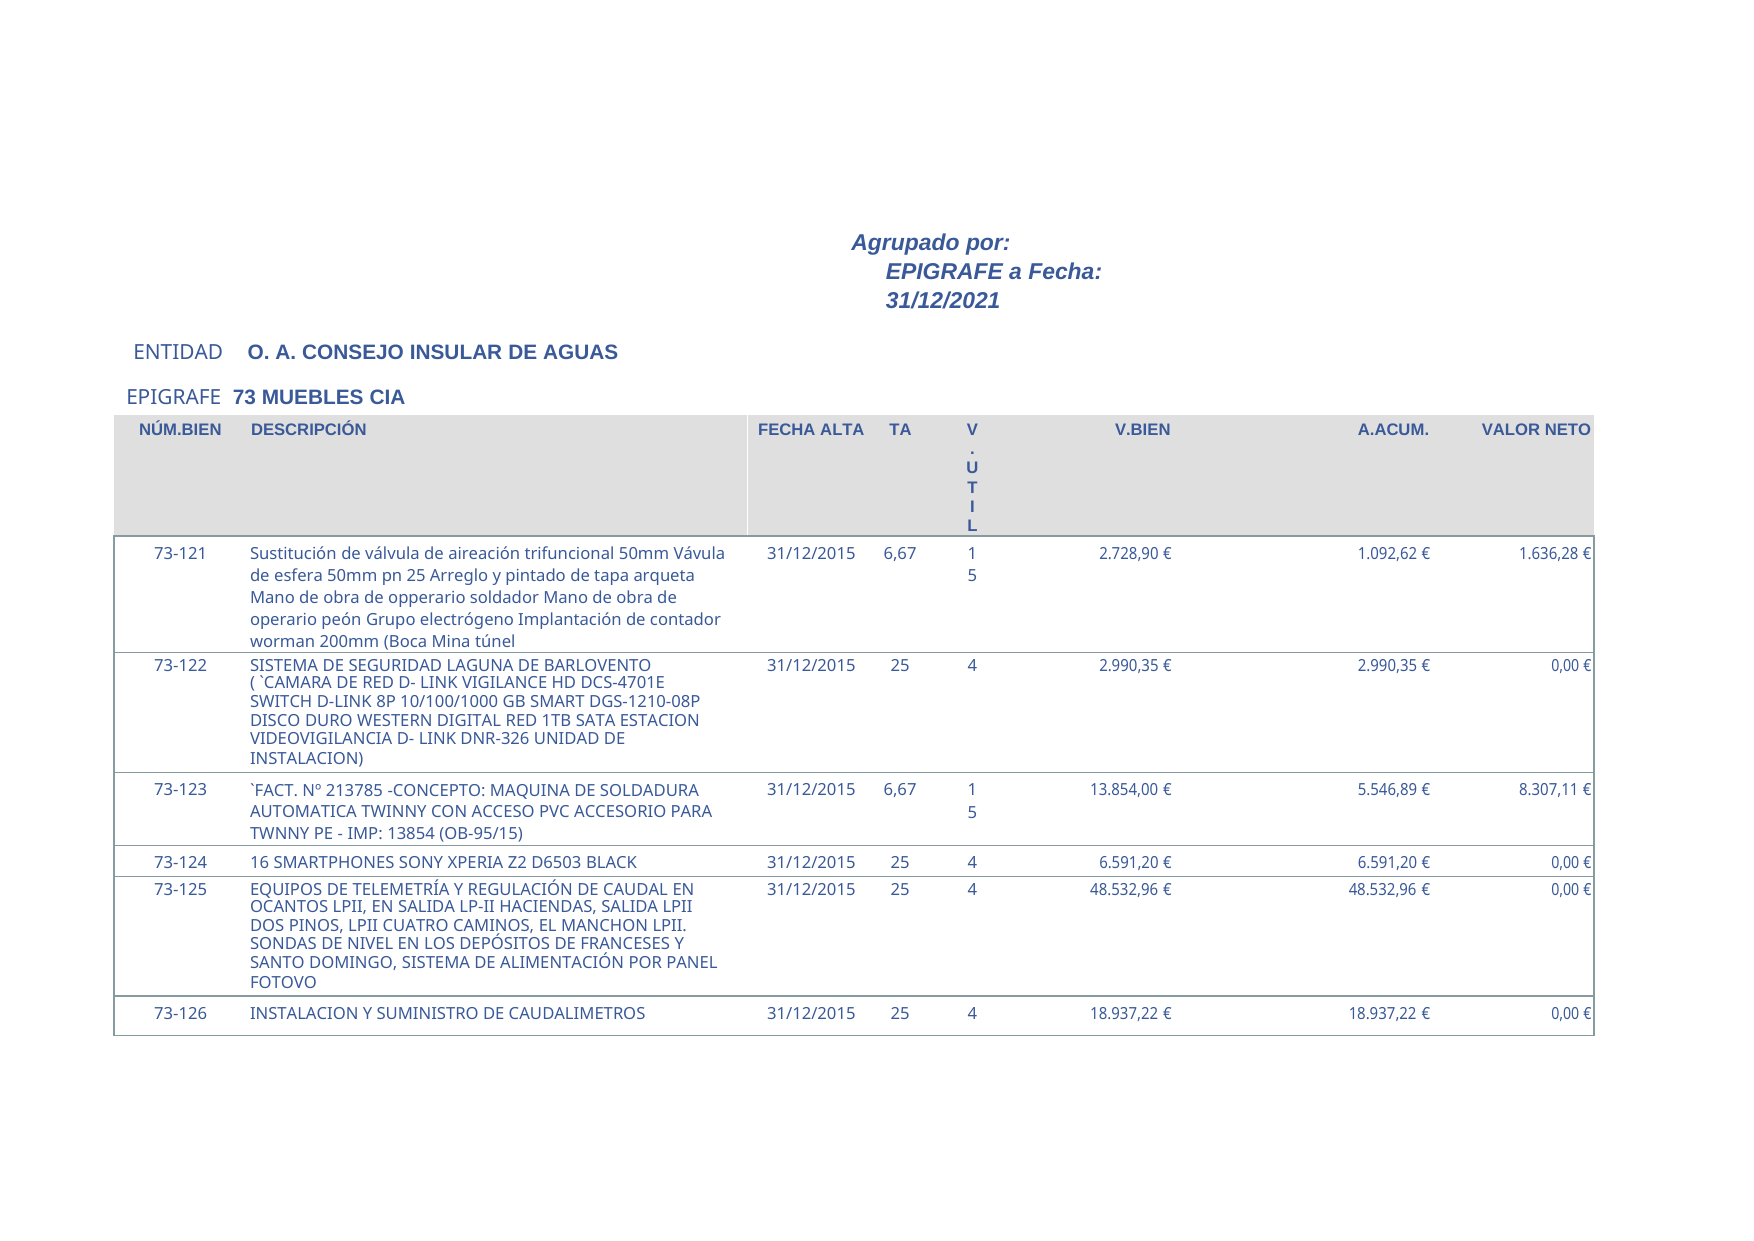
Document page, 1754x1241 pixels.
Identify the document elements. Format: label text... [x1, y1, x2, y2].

table_cell [1224, 731, 1454, 750]
table_cell [748, 731, 873, 750]
table_cell 4 [941, 653, 1039, 676]
table_cell 31/12/2015 [748, 877, 873, 899]
table_cell 1.636,28 € [1454, 537, 1593, 652]
table_cell [748, 974, 873, 995]
table_cell 25 [873, 877, 941, 899]
table_cell `FACT. Nº 213785 -CONCEPTO: MAQUINA DE SOLDADURA AUTOMATICA TWINNY CON ACCESO PVC ACCESORIO PARA TWNNY PE - IMP: 13854 (OB-95/15) [235, 773, 747, 844]
table_cell [941, 694, 1039, 713]
table_cell EQUIPOS DE TELEMETRÍA Y REGULACIÓN DE CAUDAL EN [235, 877, 747, 899]
table_cell [115, 899, 235, 918]
table_cell 6.591,20 € [1039, 846, 1224, 876]
table_cell [941, 713, 1039, 731]
table_cell 48.532,96 € [1039, 877, 1224, 899]
table_cell 18.937,22 € [1224, 997, 1454, 1034]
table_cell [941, 918, 1039, 936]
table_cell [1454, 936, 1593, 955]
table_header DESCRIPCIÓN [235, 415, 747, 535]
table_cell [1454, 955, 1593, 973]
table_cell [115, 974, 235, 995]
table_cell [873, 694, 941, 713]
table_cell [748, 936, 873, 955]
table_cell [873, 676, 941, 694]
table_cell [748, 918, 873, 936]
table_cell [115, 955, 235, 973]
table_cell 31/12/2015 [748, 997, 873, 1034]
table_header V.BIEN [1039, 415, 1224, 535]
table_cell 0,00 € [1454, 653, 1593, 676]
table_cell [1224, 713, 1454, 731]
table_header A.ACUM. [1224, 415, 1454, 535]
table_cell SISTEMA DE SEGURIDAD LAGUNA DE BARLOVENTO [235, 653, 747, 676]
table_cell [1039, 974, 1224, 995]
text ENTIDAD O. A. CONSEJO INSULAR DE AGUAS [133, 337, 1606, 365]
table_cell 13.854,00 € [1039, 773, 1224, 844]
table_cell [1039, 899, 1224, 918]
table_cell 2.728,90 € [1039, 537, 1224, 652]
table_cell [1454, 694, 1593, 713]
table_cell 4 [941, 846, 1039, 876]
table_cell [748, 713, 873, 731]
table_cell 31/12/2015 [748, 846, 873, 876]
table_cell [1039, 750, 1224, 771]
table_cell 4 [941, 997, 1039, 1034]
table_cell OCANTOS LPII, EN SALIDA LP-II HACIENDAS, SALIDA LPII [235, 899, 747, 918]
text Agrupado por: EPIGRAFE a Fecha: 31/12/2021 [851, 228, 1134, 314]
table_cell 16 SMARTPHONES SONY XPERIA Z2 D6503 BLACK [235, 846, 747, 876]
table_header TA [873, 415, 941, 535]
table_cell [1224, 694, 1454, 713]
table_cell DISCO DURO WESTERN DIGITAL RED 1TB SATA ESTACION [235, 713, 747, 731]
table_cell VIDEOVIGILANCIA D- LINK DNR-326 UNIDAD DE [235, 731, 747, 750]
table_cell 15 [941, 537, 1039, 652]
table_cell [1224, 899, 1454, 918]
table_cell [115, 676, 235, 694]
table_cell 8.307,11 € [1454, 773, 1593, 844]
table_cell [1224, 750, 1454, 771]
table_cell 6,67 [873, 773, 941, 844]
table_cell 25 [873, 846, 941, 876]
table_cell 18.937,22 € [1039, 997, 1224, 1034]
table_cell 73-122 [115, 653, 235, 676]
table_cell [1454, 713, 1593, 731]
table_cell 25 [873, 653, 941, 676]
table_cell FOTOVO [235, 974, 747, 995]
table_cell [748, 676, 873, 694]
table_cell Sustitución de válvula de aireación trifuncional 50mm Vávula de esfera 50mm pn 25 Arreglo y pintado de tapa arqueta Mano de obra de opperario soldador Mano de obra de operario peón Grupo electrógeno Implantación de contador worman 200mm (Boca Mina túnel [235, 537, 747, 652]
table_cell [873, 955, 941, 973]
table_cell 73-126 [115, 997, 235, 1034]
table_cell 31/12/2015 [748, 537, 873, 652]
table_cell [1454, 974, 1593, 995]
table_cell [941, 974, 1039, 995]
table_cell [1224, 936, 1454, 955]
table_cell [748, 750, 873, 771]
table_cell [1039, 936, 1224, 955]
table_cell 48.532,96 € [1224, 877, 1454, 899]
table_cell SONDAS DE NIVEL EN LOS DEPÓSITOS DE FRANCESES Y [235, 936, 747, 955]
table_cell [1039, 694, 1224, 713]
table_cell 73-124 [115, 846, 235, 876]
table_cell 5.546,89 € [1224, 773, 1454, 844]
table_cell [748, 955, 873, 973]
table_cell [1039, 731, 1224, 750]
table_cell [941, 731, 1039, 750]
table_cell 73-121 [115, 537, 235, 652]
table_cell 31/12/2015 [748, 653, 873, 676]
table_cell [748, 899, 873, 918]
table_cell [1454, 918, 1593, 936]
table_cell [115, 731, 235, 750]
table_cell INSTALACION) [235, 750, 747, 771]
table_cell [941, 750, 1039, 771]
table_cell 73-125 [115, 877, 235, 899]
table_cell [1224, 955, 1454, 973]
table_cell [115, 918, 235, 936]
table_cell [115, 713, 235, 731]
table_cell [873, 899, 941, 918]
table_cell 25 [873, 997, 941, 1034]
table_cell 4 [941, 877, 1039, 899]
table_cell DOS PINOS, LPII CUATRO CAMINOS, EL MANCHON LPII. [235, 918, 747, 936]
table_cell INSTALACION Y SUMINISTRO DE CAUDALIMETROS [235, 997, 747, 1034]
table_cell 0,00 € [1454, 877, 1593, 899]
table_cell [1454, 750, 1593, 771]
table_cell 0,00 € [1454, 997, 1593, 1034]
table_header NÚM.BIEN [114, 415, 235, 535]
table_cell 6.591,20 € [1224, 846, 1454, 876]
table_header VALOR NETO [1454, 415, 1594, 535]
table_cell [1454, 676, 1593, 694]
table_cell 1.092,62 € [1224, 537, 1454, 652]
table_cell [1224, 918, 1454, 936]
table_cell [873, 936, 941, 955]
table_cell [941, 676, 1039, 694]
table_cell [1454, 899, 1593, 918]
table_cell [873, 750, 941, 771]
table_cell [873, 974, 941, 995]
table_cell 0,00 € [1454, 846, 1593, 876]
table_header FECHA ALTA [748, 415, 873, 535]
table_cell [1039, 918, 1224, 936]
table_cell 15 [941, 773, 1039, 844]
table_cell [1454, 731, 1593, 750]
table_cell [1039, 676, 1224, 694]
table_cell [1039, 955, 1224, 973]
table_cell [115, 694, 235, 713]
table_cell ( `CAMARA DE RED D- LINK VIGILANCE HD DCS-4701E [235, 676, 747, 694]
table_cell 31/12/2015 [748, 773, 873, 844]
table_cell [1039, 713, 1224, 731]
table_cell [941, 955, 1039, 973]
table_cell [941, 936, 1039, 955]
table_cell 6,67 [873, 537, 941, 652]
table_cell [115, 936, 235, 955]
table_cell [748, 694, 873, 713]
table_cell [1224, 974, 1454, 995]
table_cell 73-123 [115, 773, 235, 844]
table_cell [115, 750, 235, 771]
table_cell [1224, 676, 1454, 694]
table_cell 2.990,35 € [1039, 653, 1224, 676]
table_cell [873, 731, 941, 750]
table_cell [873, 713, 941, 731]
table_cell [941, 899, 1039, 918]
table_cell 2.990,35 € [1224, 653, 1454, 676]
table_header V.UTIL [941, 415, 1039, 535]
text EPIGRAFE 73 MUEBLES CIA [126, 382, 1606, 411]
table_cell [873, 918, 941, 936]
table_cell SWITCH D-LINK 8P 10/100/1000 GB SMART DGS-1210-08P [235, 694, 747, 713]
table_cell SANTO DOMINGO, SISTEMA DE ALIMENTACIÓN POR PANEL [235, 955, 747, 973]
